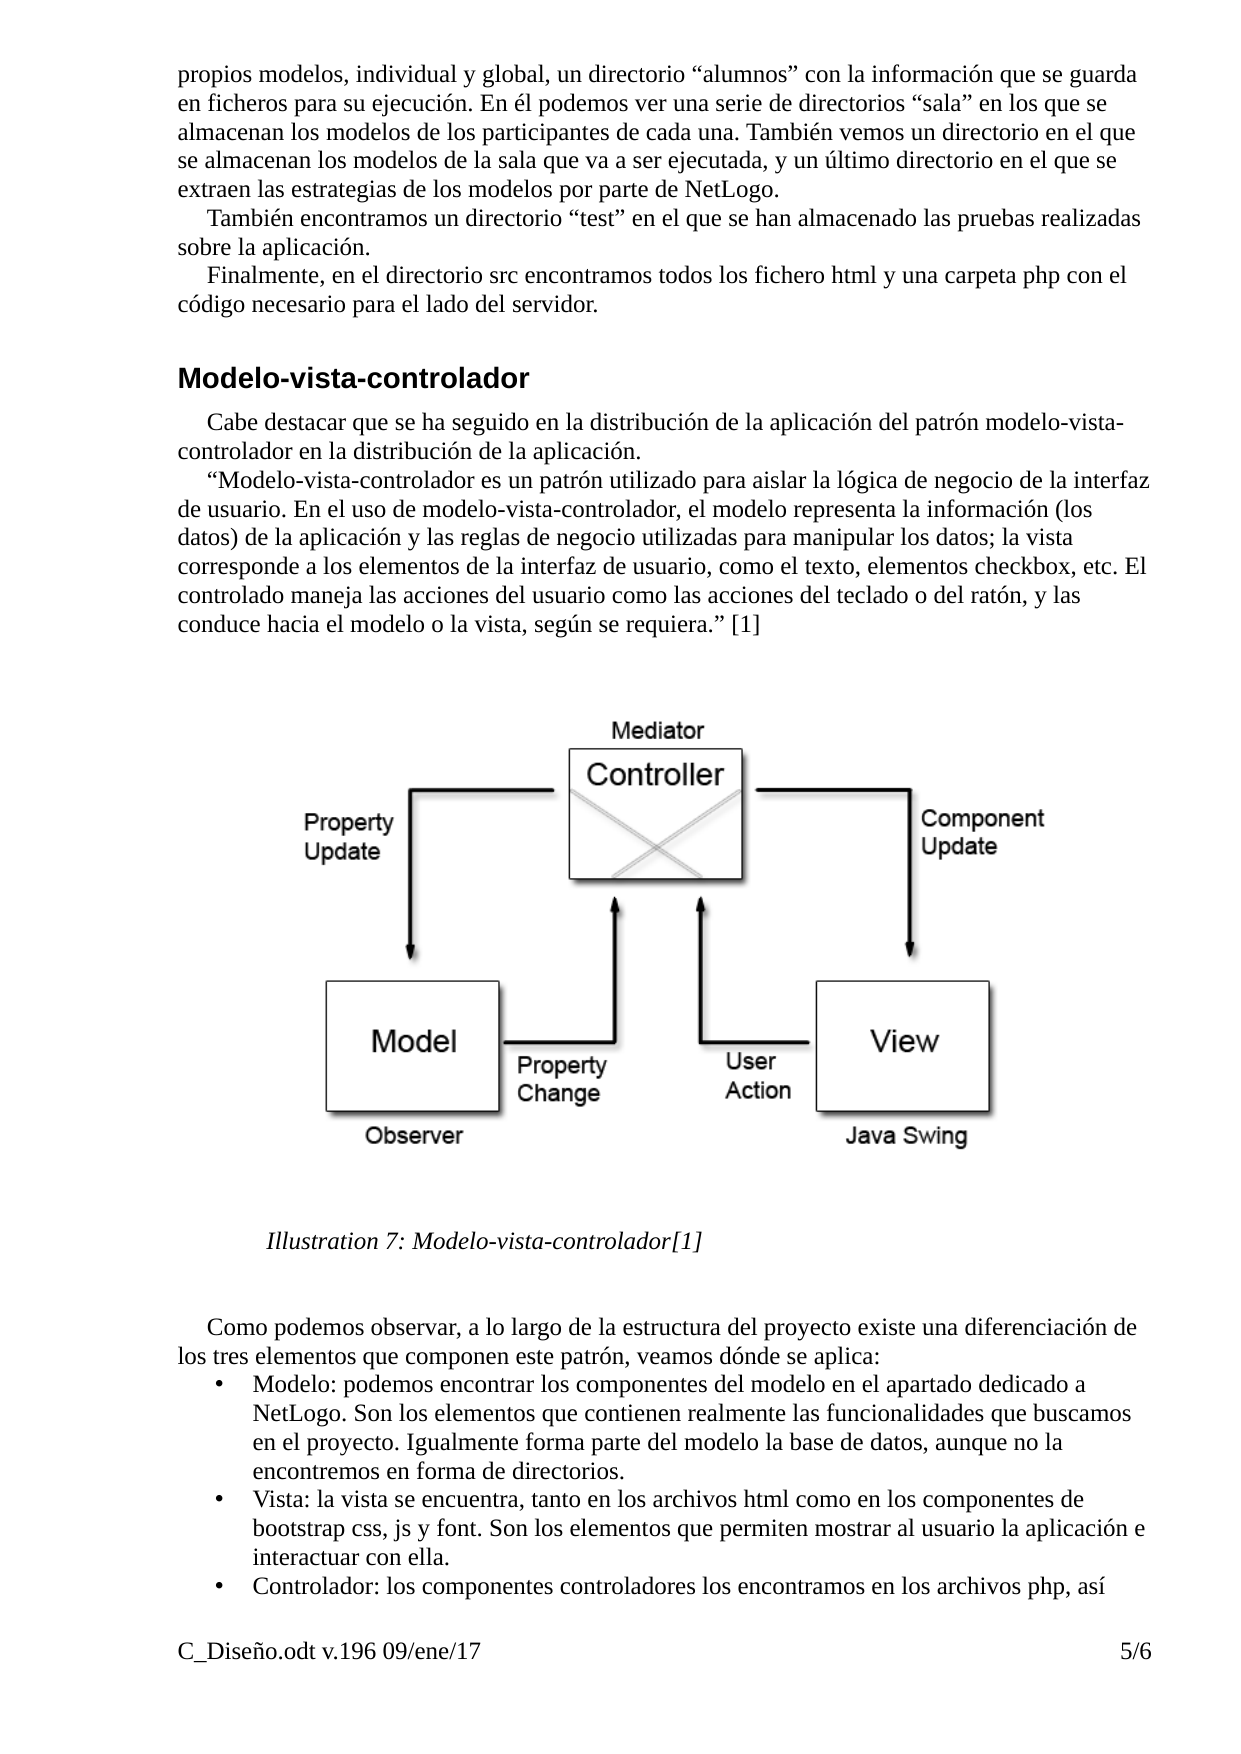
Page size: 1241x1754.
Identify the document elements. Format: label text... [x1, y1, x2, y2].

subtitle Modelo-vista-controlador [177, 361, 1152, 395]
text Cabe destacar que se ha seguido en la distribución de la aplicación del patrón modelo-vista-controlador en la distribución de la aplicación. [177, 407, 1152, 465]
list Controlador: los componentes controladores los encontramos en los archivos php, así [215, 1571, 1152, 1599]
text propios modelos, individual y global, un directorio “alumnos” con la información que se guarda en ficheros para su ejecución. En él podemos ver una serie de directorios “sala” en los que se almacenan los modelos de los participantes de cada una. También vemos un directorio en el que se almacenan los modelos de la sala que va a ser ejecutada, y un último directorio en el que se extraen las estrategias de los modelos por parte de NetLogo. [177, 59, 1152, 203]
text “Modelo-vista-controlador es un patrón utilizado para aislar la lógica de negocio de la interfaz de usuario. En el uso de modelo-vista-controlador, el modelo representa la información (los datos) de la aplicación y las reglas de negocio utilizadas para manipular los datos; la vista corresponde a los elementos de la interfaz de usuario, como el texto, elementos checkbox, etc. El controlado maneja las acciones del usuario como las acciones del teclado o del ratón, y las conduce hacia el modelo o la vista, según se requiera.” [1]⁠ [177, 465, 1152, 637]
text Como podemos observar, a lo largo de la estructura del proyecto existe una diferenciación de los tres elementos que componen este patrón, veamos dónde se aplica: [177, 1312, 1152, 1369]
text Illustration 7: Modelo-vista-controlador[1]⁠ [266, 1197, 1063, 1254]
list Modelo: podemos encontrar los componentes del modelo en el apartado dedicado a NetLogo. Son los elementos que contienen realmente las funcionalidades que buscamos en el proyecto. Igualmente forma parte del modelo la base de datos, aunque no la encontremos en forma de directorios. [215, 1369, 1152, 1484]
text También encontramos un directorio “test” en el que se han almacenado las pruebas realizadas sobre la aplicación. [177, 203, 1152, 260]
list Vista: la vista se encuentra, tanto en los archivos html como en los componentes de bootstrap css, js y font. Son los elementos que permiten mostrar al usuario la aplicación e interactuar con ella. [215, 1484, 1152, 1571]
picture [266, 666, 1063, 1197]
text Finalmente, en el directorio src encontramos todos los fichero html y una carpeta php con el código necesario para el lado del servidor. [177, 260, 1152, 318]
